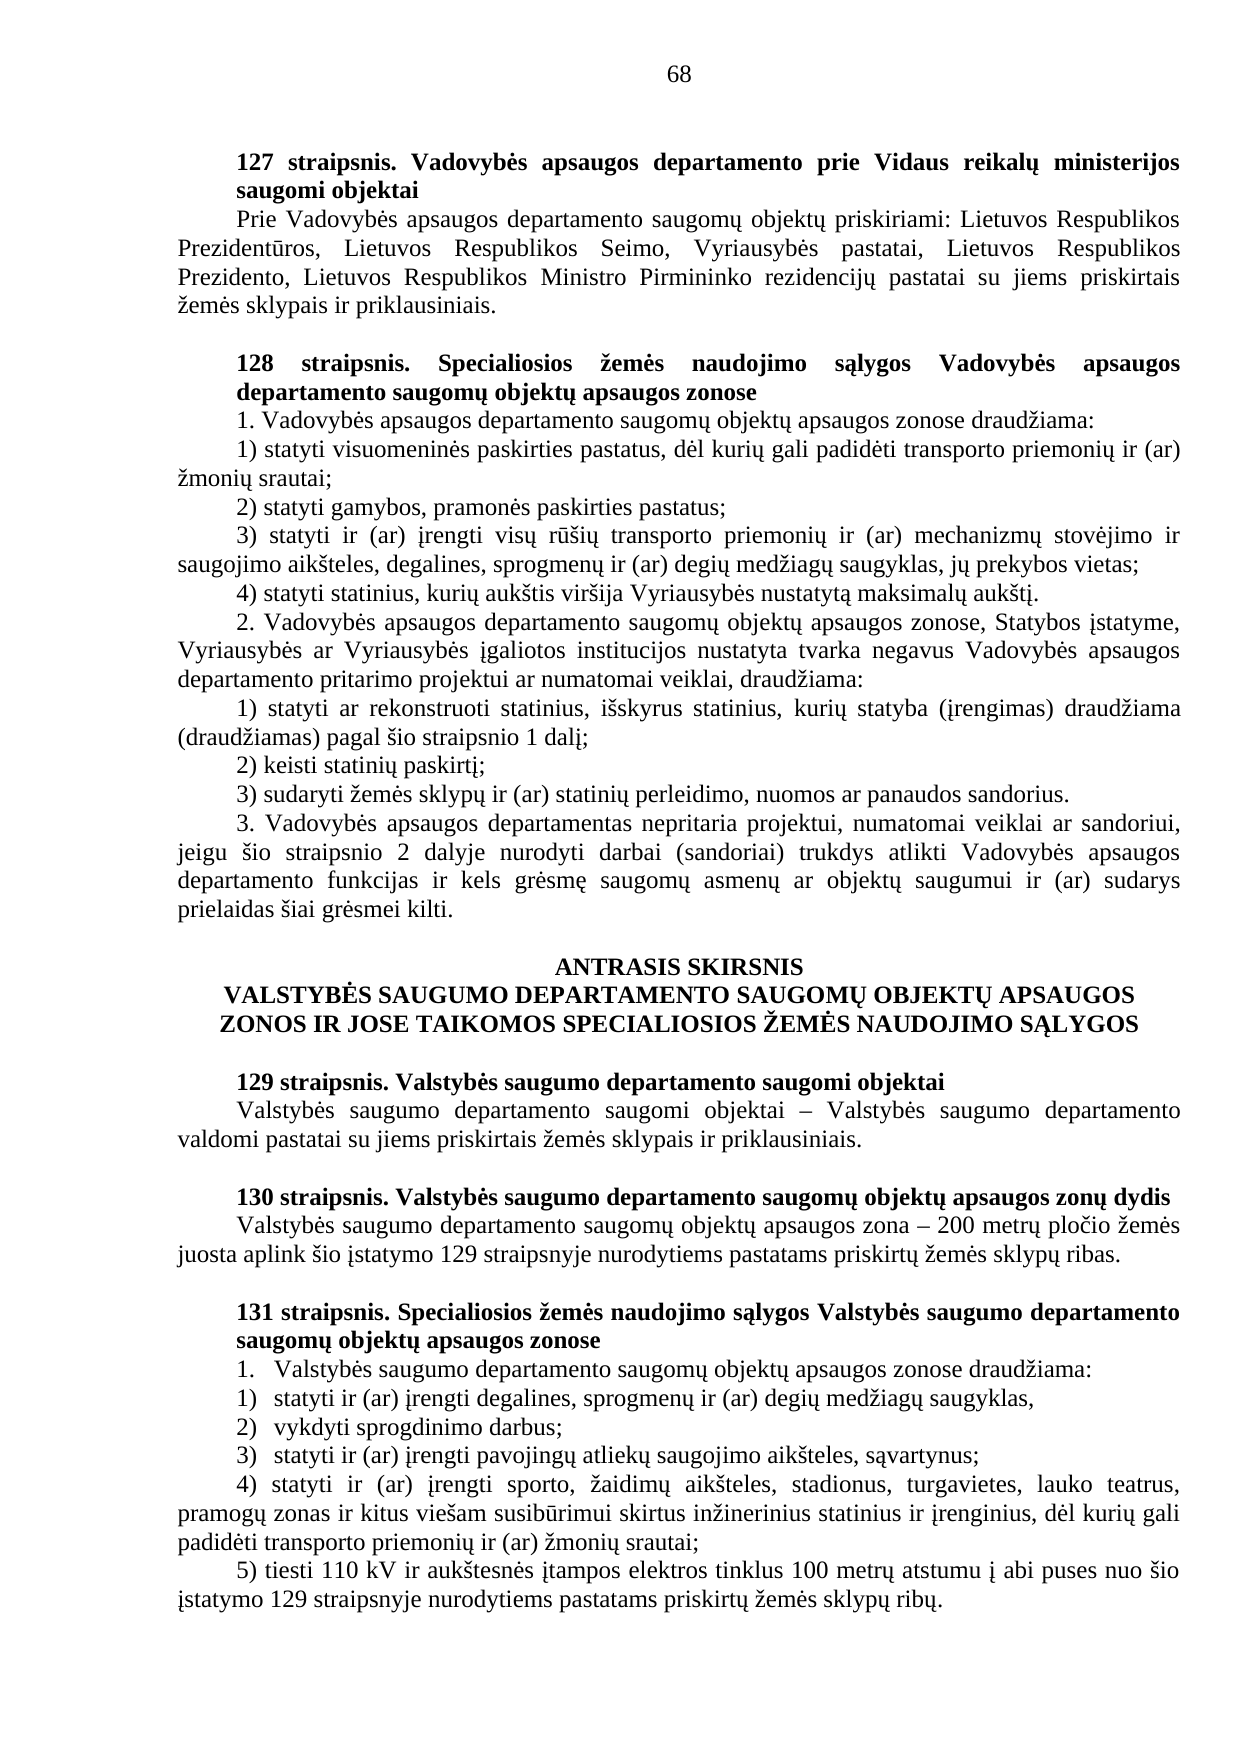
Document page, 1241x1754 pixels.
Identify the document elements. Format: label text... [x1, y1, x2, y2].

text 4) statyti statinius, kurių aukštis viršija Vyriausybės nustatytą maksimalų aukštį. [177, 578, 1181, 607]
text 1) statyti ar rekonstruoti statinius, išskyrus statinius, kurių statyba (įrengimas) draudžiama (draudžiamas) pagal šio straipsnio 1 dalį; [177, 693, 1181, 751]
text 1. Valstybės saugumo departamento saugomų objektų apsaugos zonose draudžiama: [236, 1354, 1181, 1383]
text Valstybės saugumo departamento saugomi objektai – Valstybės saugumo departamento valdomi pastatai su jiems priskirtais žemės sklypais ir priklausiniais. [177, 1096, 1181, 1153]
text 129 straipsnis. Valstybės saugumo departamento saugomi objektai [177, 1067, 1181, 1096]
text 3) statyti ir (ar) įrengti visų rūšių transporto priemonių ir (ar) mechanizmų stovėjimo ir saugojimo aikšteles, degalines, sprogmenų ir (ar) degių medžiagų saugyklas, jų prekybos vietas; [177, 521, 1181, 578]
text 2) vykdyti sprogdinimo darbus; [236, 1412, 1181, 1441]
text ANTRASIS SKIRSNIS [177, 952, 1181, 981]
text 2) keisti statinių paskirtį; [177, 751, 1181, 779]
text 2. Vadovybės apsaugos departamento saugomų objektų apsaugos zonose, Statybos įstatyme, Vyriausybės ar Vyriausybės įgaliotos institucijos nustatyta tvarka negavus Vadovybės apsaugos departamento pritarimo projektui ar numatomai veiklai, draudžiama: [177, 607, 1181, 693]
text VALSTYBĖS SAUGUMO DEPARTAMENTO SAUGOMŲ OBJEKTŲ APSAUGOS ZONOS IR JOSE TAIKOMOS SPECIALIOSIOS ŽEMĖS NAUDOJIMO SĄLYGOS [177, 981, 1181, 1038]
text 1. Vadovybės apsaugos departamento saugomų objektų apsaugos zonose draudžiama: [177, 406, 1181, 434]
text 1) statyti visuomeninės paskirties pastatus, dėl kurių gali padidėti transporto priemonių ir (ar) žmonių srautai; [177, 434, 1181, 492]
text 5) tiesti 110 kV ir aukštesnės įtampos elektros tinklus 100 metrų atstumu į abi puses nuo šio įstatymo 129 straipsnyje nurodytiems pastatams priskirtų žemės sklypų ribų. [177, 1556, 1181, 1613]
text 128 straipsnis. Specialiosios žemės naudojimo sąlygos Vadovybės apsaugos departamento saugomų objektų apsaugos zonose [236, 348, 1181, 406]
text 3) statyti ir (ar) įrengti pavojingų atliekų saugojimo aikšteles, sąvartynus; [236, 1441, 1181, 1469]
text 3) sudaryti žemės sklypų ir (ar) statinių perleidimo, nuomos ar panaudos sandorius. [177, 779, 1181, 808]
text 4) statyti ir (ar) įrengti sporto, žaidimų aikšteles, stadionus, turgavietes, lauko teatrus, pramogų zonas ir kitus viešam susibūrimui skirtus inžinerinius statinius ir įrenginius, dėl kurių gali padidėti transporto priemonių ir (ar) žmonių srautai; [177, 1469, 1181, 1556]
text 130 straipsnis. Valstybės saugumo departamento saugomų objektų apsaugos zonų dydis [177, 1182, 1181, 1211]
text Prie Vadovybės apsaugos departamento saugomų objektų priskiriami: Lietuvos Respublikos Prezidentūros, Lietuvos Respublikos Seimo, Vyriausybės pastatai, Lietuvos Respublikos Prezidento, Lietuvos Respublikos Ministro Pirmininko rezidencijų pastatai su jiems priskirtais žemės sklypais ir priklausiniais. [177, 204, 1181, 319]
text 1) statyti ir (ar) įrengti degalines, sprogmenų ir (ar) degių medžiagų saugyklas, [236, 1383, 1181, 1412]
text Valstybės saugumo departamento saugomų objektų apsaugos zona – 200 metrų pločio žemės juosta aplink šio įstatymo 129 straipsnyje nurodytiems pastatams priskirtų žemės sklypų ribas. [177, 1211, 1181, 1268]
text 127 straipsnis. Vadovybės apsaugos departamento prie Vidaus reikalų ministerijos saugomi objektai [236, 147, 1181, 204]
text 2) statyti gamybos, pramonės paskirties pastatus; [177, 492, 1181, 521]
text 131 straipsnis. Specialiosios žemės naudojimo sąlygos Valstybės saugumo departamento saugomų objektų apsaugos zonose [236, 1297, 1181, 1354]
text 3. Vadovybės apsaugos departamentas nepritaria projektui, numatomai veiklai ar sandoriui, jeigu šio straipsnio 2 dalyje nurodyti darbai (sandoriai) trukdys atlikti Vadovybės apsaugos departamento funkcijas ir kels grėsmę saugomų asmenų ar objektų saugumui ir (ar) sudarys prielaidas šiai grėsmei kilti. [177, 808, 1181, 923]
